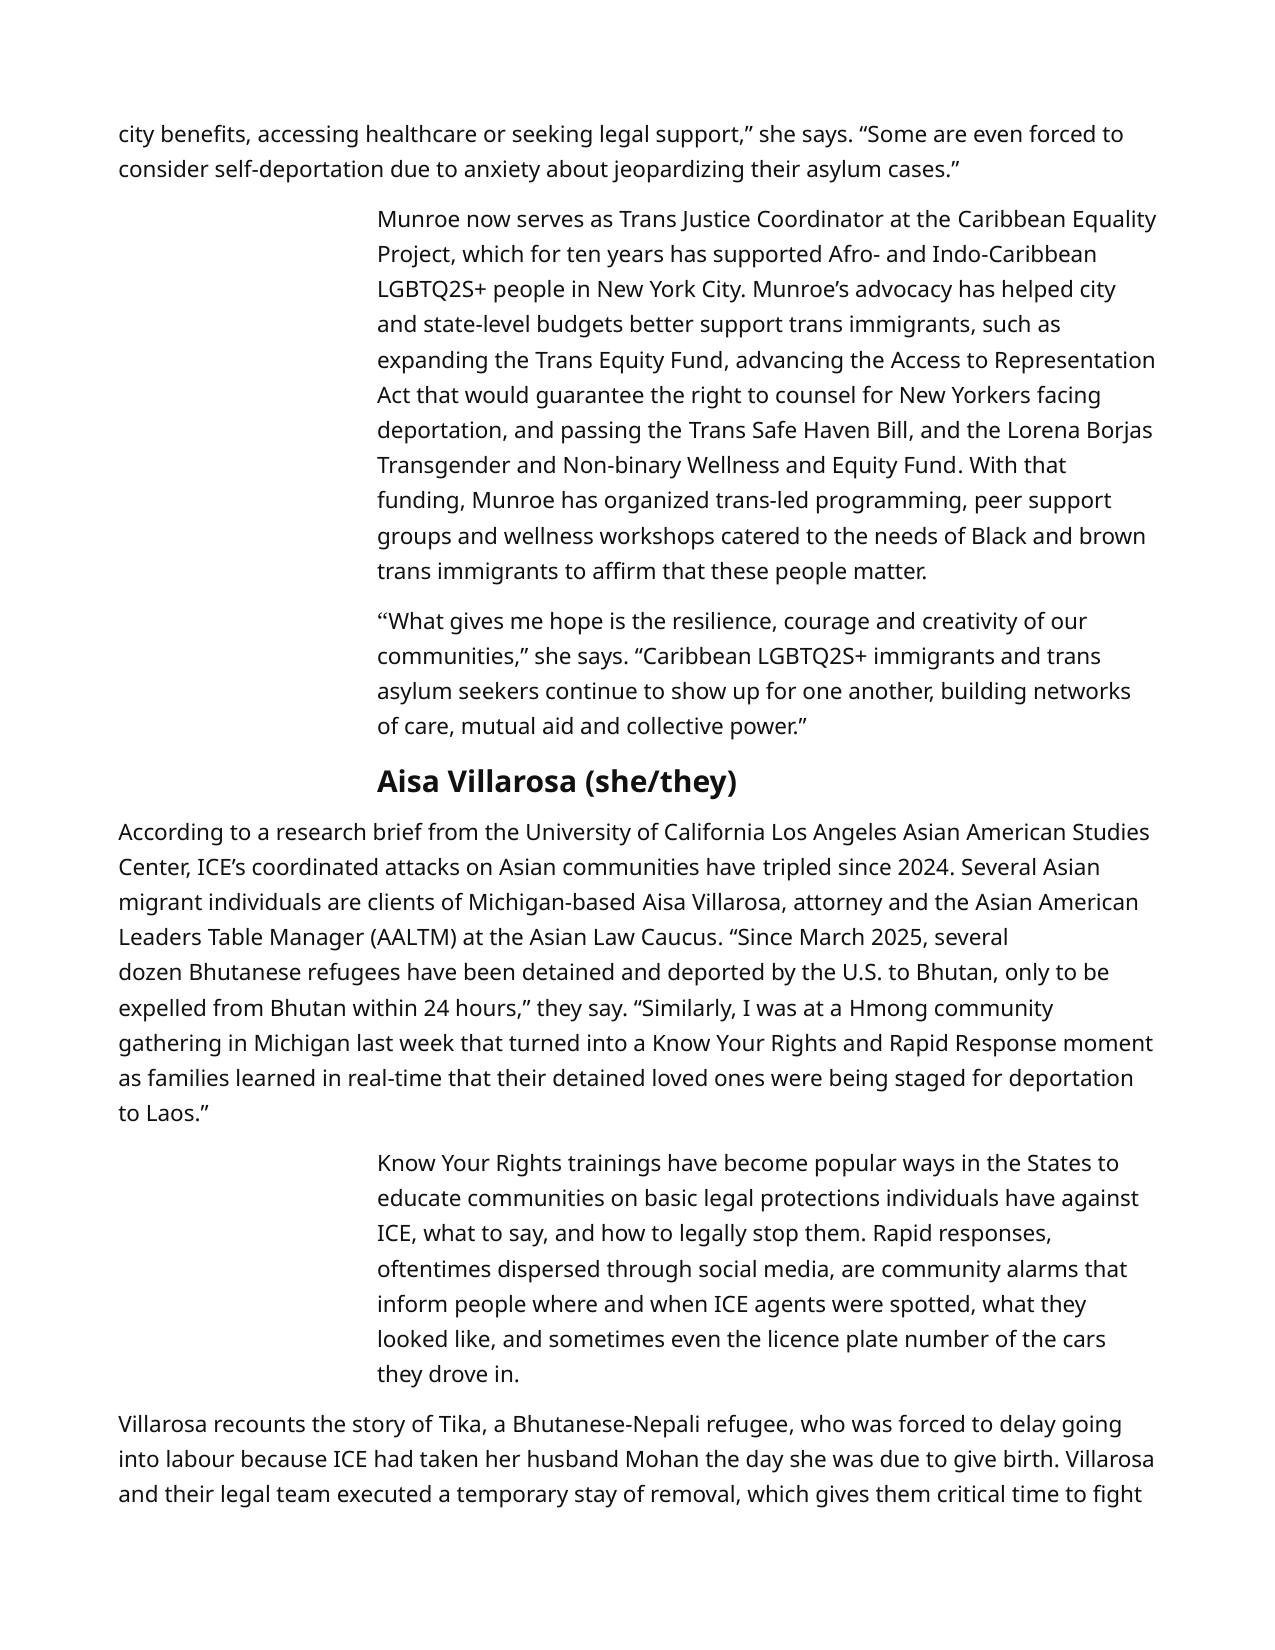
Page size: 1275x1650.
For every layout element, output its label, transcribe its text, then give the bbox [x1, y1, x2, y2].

text city benefits, accessing healthcare or seeking legal support,” she says. “Some are even forced to consider self-deportation due to anxiety about jeopardizing their asylum cases.” [118, 118, 1157, 184]
text According to a research brief from the University of California Los Angeles Asian American Studies Center, ICE’s coordinated attacks on Asian communities have tripled since 2024. Several Asian migrant individuals are clients of Michigan-based Aisa Villarosa, attorney and the Asian American Leaders Table Manager (AALTM) at the Asian Law Caucus. “Since March 2025, several dozen Bhutanese refugees have been detained and deported by the U.S. to Bhutan, only to be expelled from Bhutan within 24 hours,” they say. “Similarly, I was at a Hmong community gathering in Michigan last week that turned into a Know Your Rights and Rapid Response moment as families learned in real-time that their detained loved ones were being staged for deportation to Laos.” [118, 816, 1157, 1128]
subtitle Aisa Villarosa (she/they) [377, 760, 1157, 801]
text Munroe now serves as Trans Justice Coordinator at the Caribbean Equality Project, which for ten years has supported Afro- and Indo-Caribbean LGBTQ2S+ people in New York City. Munroe’s advocacy has helped city and state-level budgets better support trans immigrants, such as expanding the Trans Equity Fund, advancing the Access to Representation Act that would guarantee the right to counsel for New Yorkers facing deportation, and passing the Trans Safe Haven Bill, and the Lorena Borjas Transgender and Non-binary Wellness and Equity Fund. With that funding, Munroe has organized trans-led programming, peer support groups and wellness workshops catered to the needs of Black and brown trans immigrants to affirm that these people matter. [377, 203, 1157, 586]
text Know Your Rights trainings have become popular ways in the States to educate communities on basic legal protections individuals have against ICE, what to say, and how to legally stop them. Rapid responses, oftentimes dispersed through social media, are community alarms that inform people where and when ICE agents were spotted, what they looked like, and sometimes even the licence plate number of the cars they drove in. [377, 1147, 1157, 1389]
text Villarosa recounts the story of Tika, a Bhutanese-Nepali refugee, who was forced to delay going into labour because ICE had taken her husband Mohan the day she was due to give birth. Villarosa and their legal team executed a temporary stay of removal, which gives them critical time to fight [118, 1408, 1157, 1509]
text “What gives me hope is the resilience, courage and creativity of our communities,” she says. “Caribbean LGBTQ2S+ immigrants and trans asylum seekers continue to show up for one another, building networks of care, mutual aid and collective power.” [377, 605, 1157, 741]
